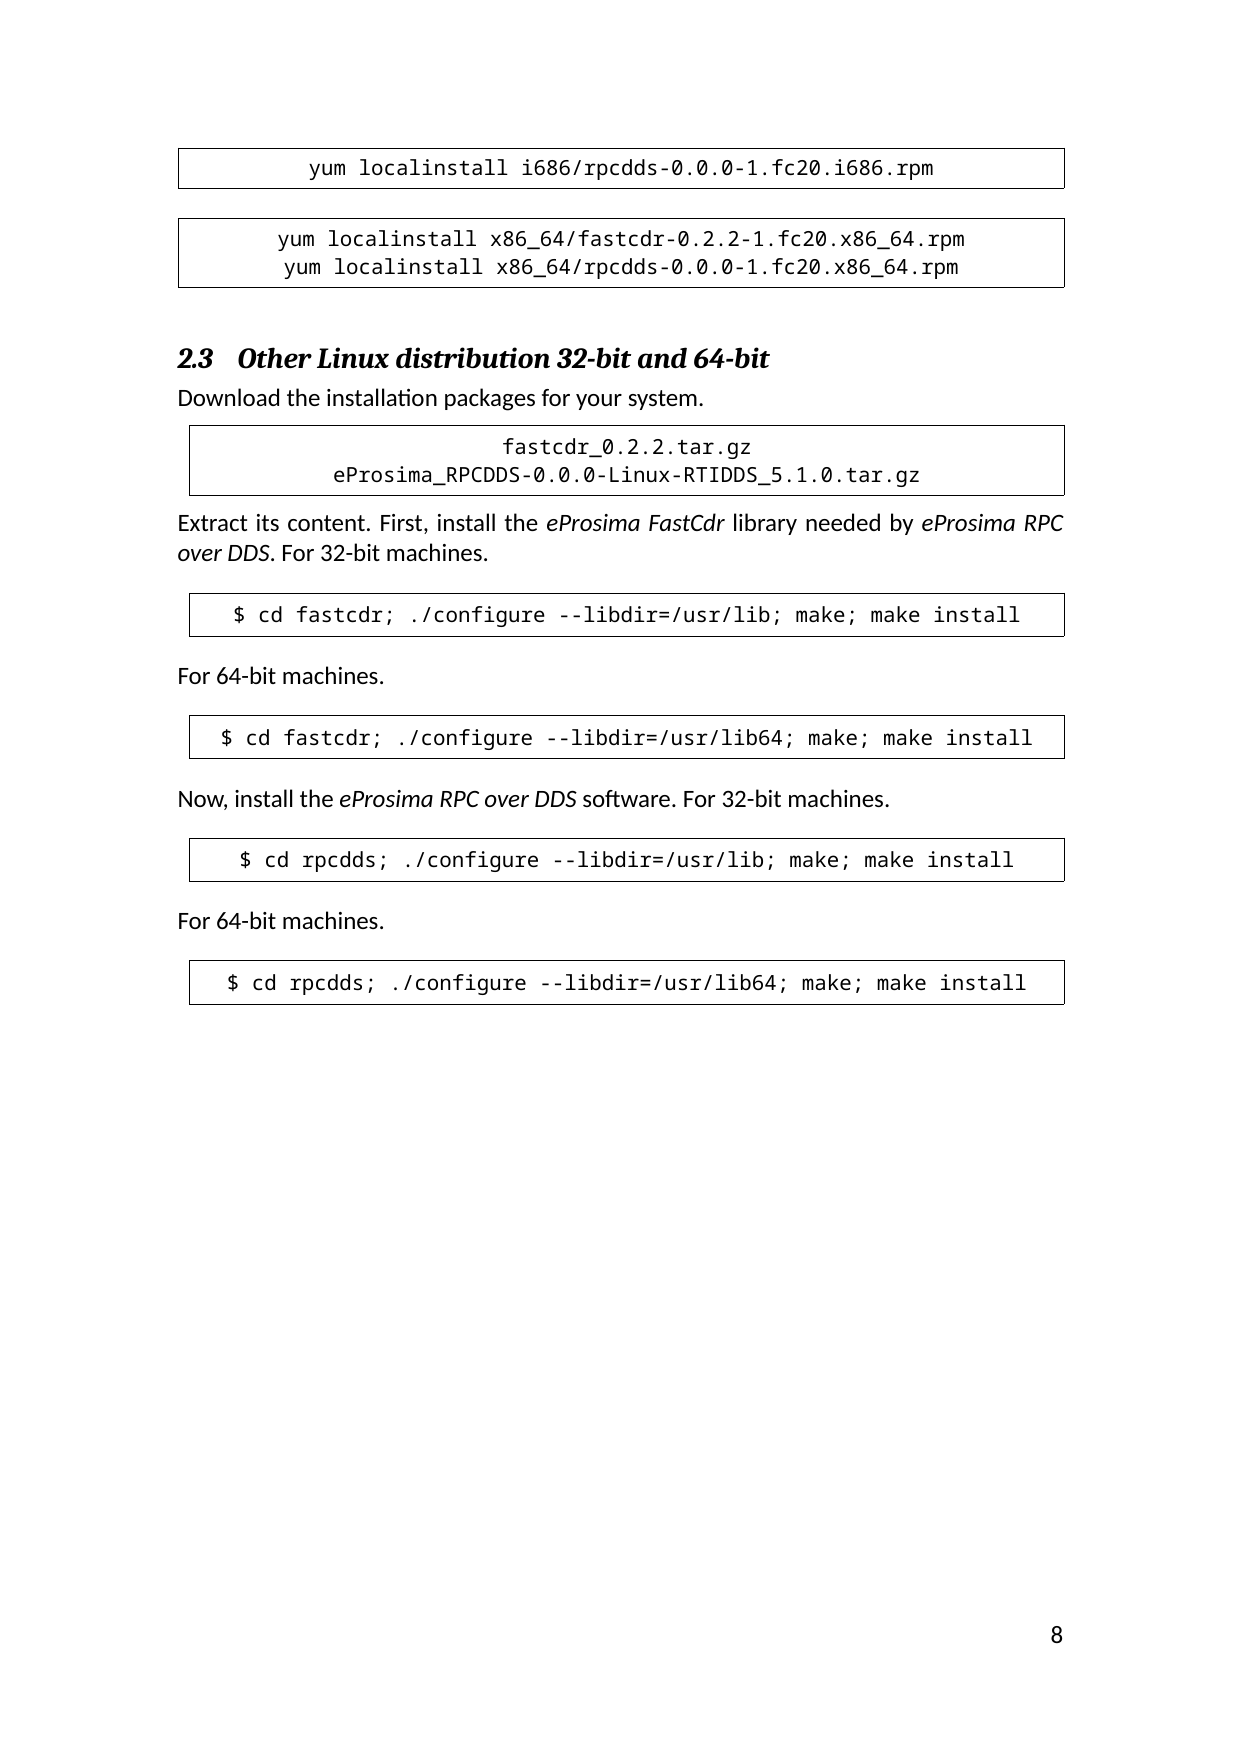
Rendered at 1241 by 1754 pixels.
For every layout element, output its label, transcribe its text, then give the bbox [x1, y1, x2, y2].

subtitle Other Linux distribution 32-bit and 64-bit [177, 342, 1063, 376]
text $ cd rpcdds; ./configure --libdir=/usr/lib; make; make install [204, 845, 1049, 873]
table_header yum localinstall i686/rpcdds-0.0.0-1.fc20.i686.rpm [179, 149, 1064, 188]
text eProsima_RPCDDS-0.0.0-Linux-RTIDDS_5.1.0.tar.gz [204, 461, 1049, 488]
text Now, install the eProsima RPC over DDS software. For 32-bit machines. [177, 783, 1063, 813]
list Download the installation packages for your system. [177, 382, 1063, 413]
text fastcdr_0.2.2.tar.gz [204, 432, 1049, 461]
text $ cd fastcdr; ./configure --libdir=/usr/lib64; make; make install [204, 723, 1049, 751]
text For 64-bit machines. [177, 660, 1063, 691]
text $ cd fastcdr; ./configure --libdir=/usr/lib; make; make install [204, 600, 1049, 628]
text $ cd rpcdds; ./configure --libdir=/usr/lib64; make; make install [204, 968, 1049, 996]
text Extract its content. First, install the eProsima FastCdr library needed by eProsima RPC over DDS. For 32-bit machines. [177, 507, 1063, 568]
table_header yum localinstall x86_64/fastcdr-0.2.2-1.fc20.x86_64.rpm yum localinstall x86_64/rpcdds-0.0.0-1.fc20.x86_64.rpm [179, 219, 1064, 287]
text For 64-bit machines. [177, 905, 1063, 936]
